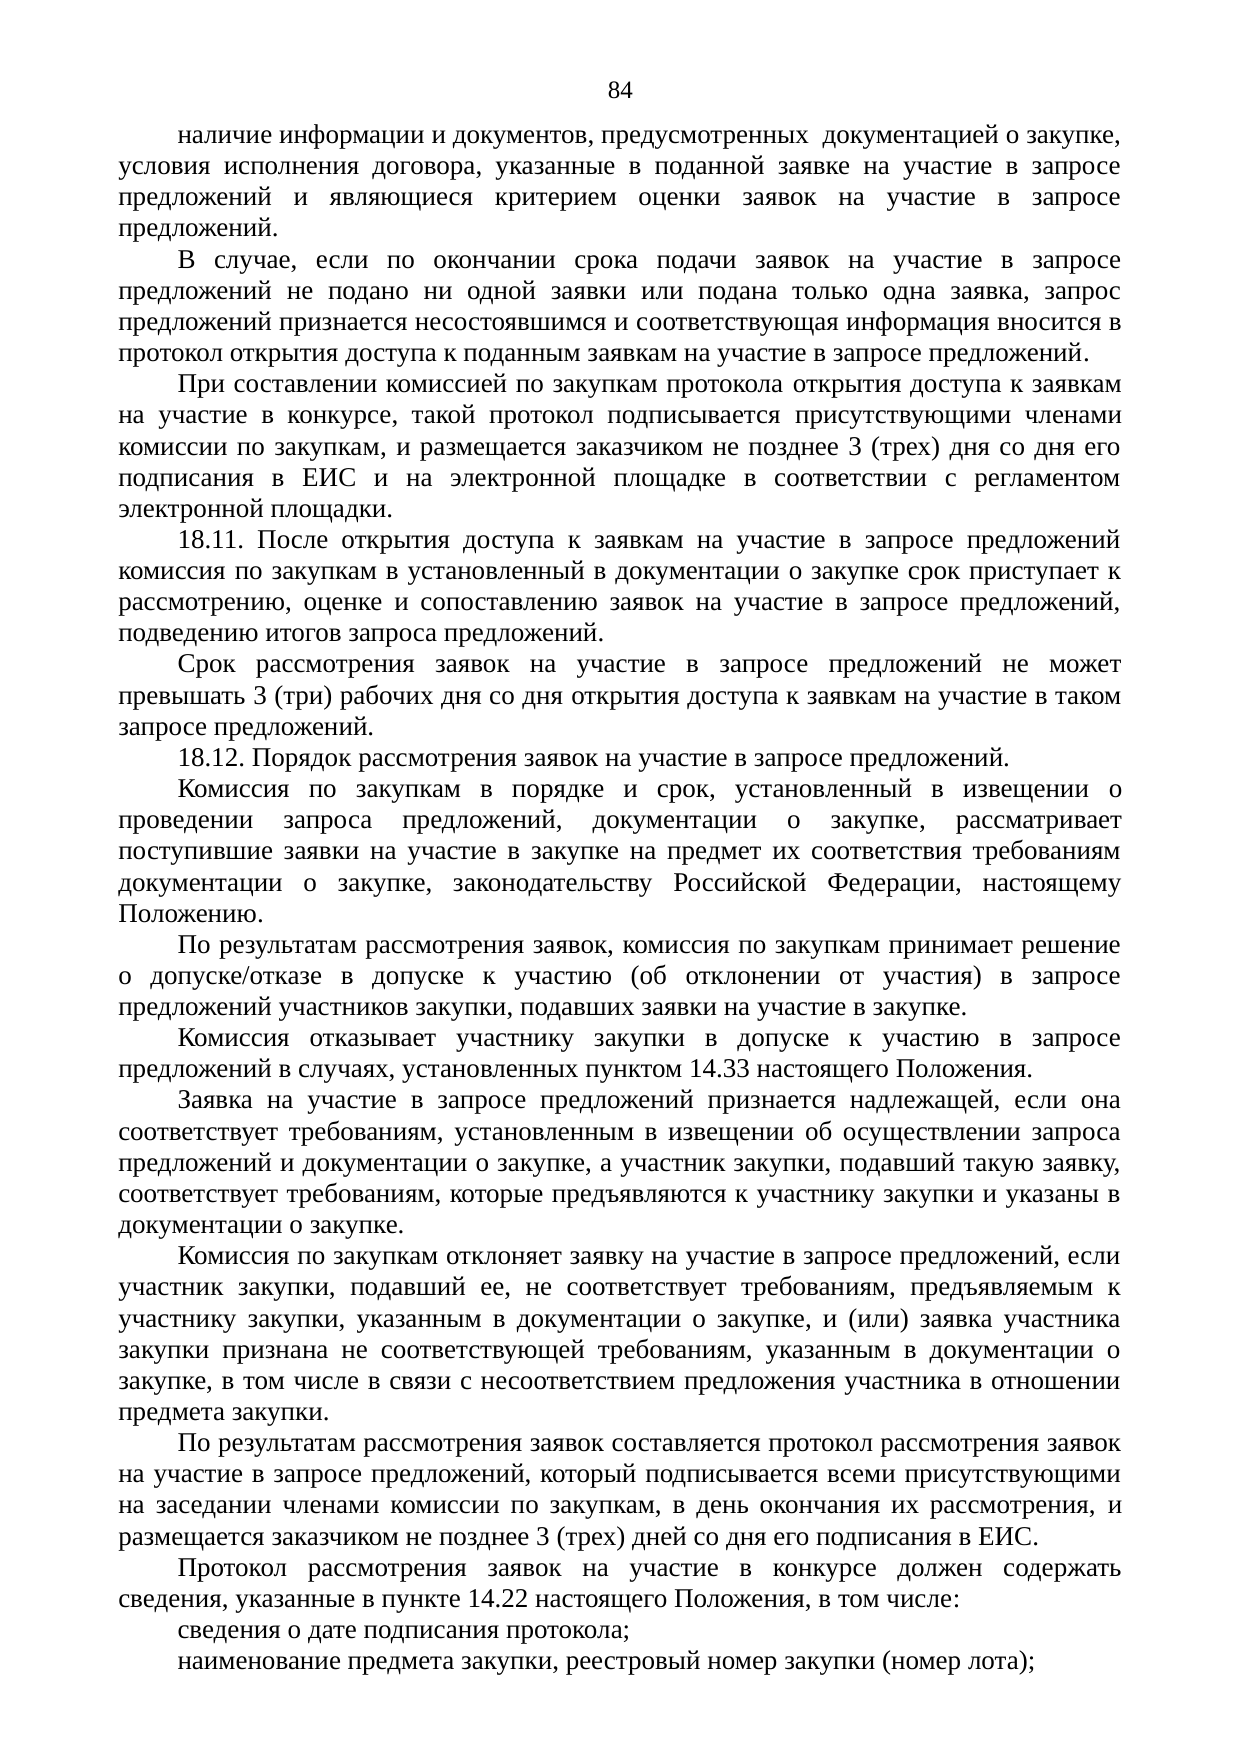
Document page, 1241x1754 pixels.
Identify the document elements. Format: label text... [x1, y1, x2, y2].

text Комиссия отказывает участнику закупки в допуске к участию в запросе предложений в случаях, установленных пунктом 14.33 настоящего Положения. [118, 1021, 1122, 1084]
text наименование предмета закупки, реестровый номер закупки (номер лота); [118, 1644, 1122, 1675]
text сведения о дате подписания протокола; [118, 1613, 1122, 1644]
text Срок рассмотрения заявок на участие в запросе предложений не может превышать 3 (три) рабочих дня со дня открытия доступа к заявкам на участие в таком запросе предложений. [118, 648, 1122, 741]
text При составлении комиссией по закупкам протокола открытия доступа к заявкам на участие в конкурсе, такой протокол подписывается присутствующими членами комиссии по закупкам, и размещается заказчиком не позднее 3 (трех) дня со дня его подписания в ЕИС и на электронной площадке в соответствии с регламентом электронной площадки. [118, 367, 1122, 523]
text Протокол рассмотрения заявок на участие в конкурсе должен содержать сведения, указанные в пункте 14.22 настоящего Положения, в том числе: [118, 1551, 1122, 1613]
text Комиссия по закупкам в порядке и срок, установленный в извещении о проведении запроса предложений, документации о закупке, рассматривает поступившие заявки на участие в закупке на предмет их соответствия требованиям документации о закупке, законодательству Российской Федерации, настоящему Положению. [118, 772, 1122, 928]
text По результатам рассмотрения заявок, комиссия по закупкам принимает решение о допуске/отказе в допуске к участию (об отклонении от участия) в запросе предложений участников закупки, подавших заявки на участие в закупке. [118, 928, 1122, 1021]
text наличие информации и документов, предусмотренных документацией о закупке, условия исполнения договора, указанные в поданной заявке на участие в запросе предложений и являющиеся критерием оценки заявок на участие в запросе предложений. [118, 118, 1122, 243]
text 18.11. После открытия доступа к заявкам на участие в запросе предложений комиссия по закупкам в установленный в документации о закупке срок приступает к рассмотрению, оценке и сопоставлению заявок на участие в запросе предложений, подведению итогов запроса предложений. [118, 523, 1122, 648]
text 18.12. Порядок рассмотрения заявок на участие в запросе предложений. [118, 741, 1122, 772]
text Заявка на участие в запросе предложений признается надлежащей, если она соответствует требованиям, установленным в извещении об осуществлении запроса предложений и документации о закупке, а участник закупки, подавший такую заявку, соответствует требованиям, которые предъявляются к участнику закупки и указаны в документации о закупке. [118, 1084, 1122, 1239]
text По результатам рассмотрения заявок составляется протокол рассмотрения заявок на участие в запросе предложений, который подписывается всеми присутствующими на заседании членами комиссии по закупкам, в день окончания их рассмотрения, и размещается заказчиком не позднее 3 (трех) дней со дня его подписания в ЕИС. [118, 1426, 1122, 1551]
text Комиссия по закупкам отклоняет заявку на участие в запросе предложений, если участник закупки, подавший ее, не соответствует требованиям, предъявляемым к участнику закупки, указанным в документации о закупке, и (или) заявка участника закупки признана не соответствующей требованиям, указанным в документации о закупке, в том числе в связи с несоответствием предложения участника в отношении предмета закупки. [118, 1239, 1122, 1426]
text В случае, если по окончании срока подачи заявок на участие в запросе предложений не подано ни одной заявки или подана только одна заявка, запрос предложений признается несостоявшимся и соответствующая информация вносится в протокол открытия доступа к поданным заявкам на участие в запросе предложений. [118, 243, 1122, 367]
